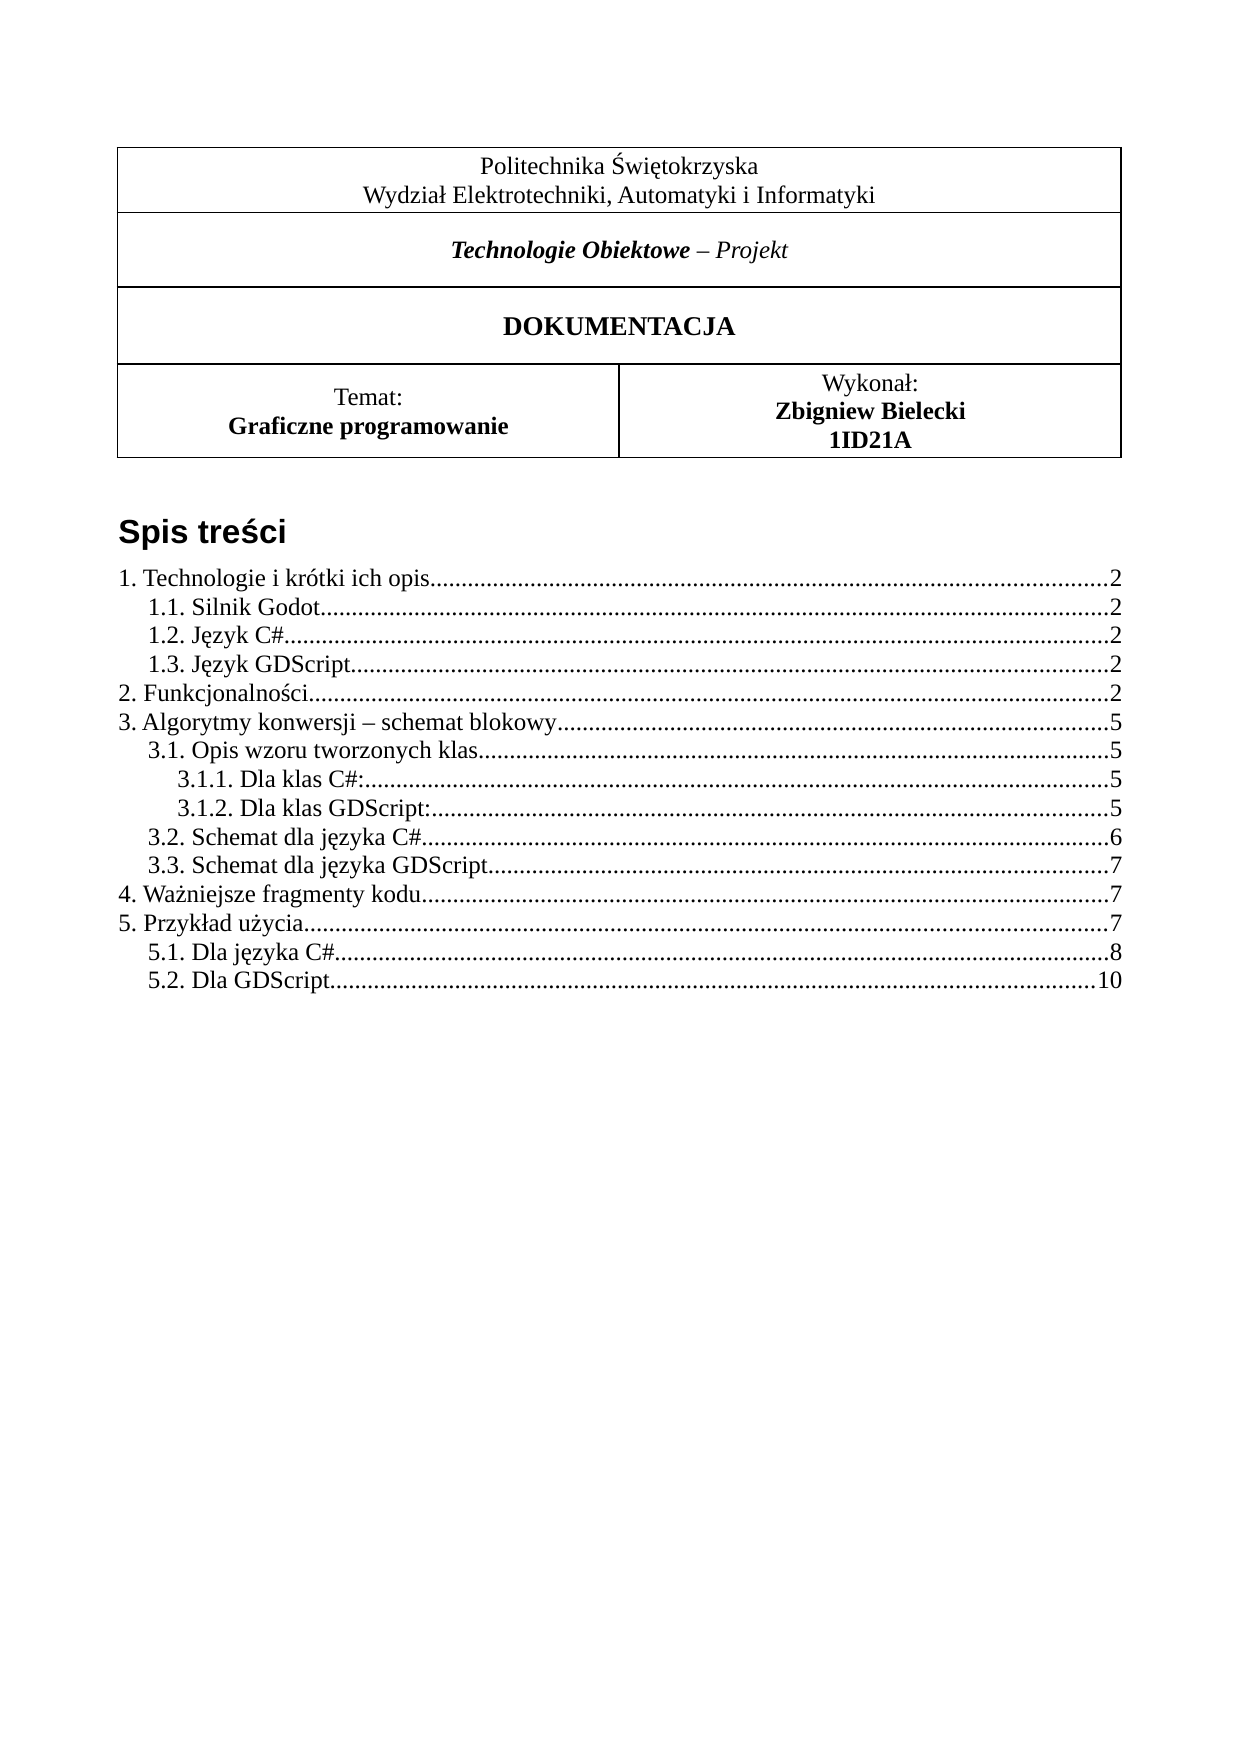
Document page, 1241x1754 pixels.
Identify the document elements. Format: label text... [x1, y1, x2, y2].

text 3.1.2. Dla klas GDScript: 5 [177, 793, 1122, 822]
text 4. Ważniejsze fragmenty kodu 7 [118, 879, 1122, 908]
text 3.1. Opis wzoru tworzonych klas 5 [148, 736, 1122, 764]
text 3. Algorytmy konwersji – schemat blokowy 5 [118, 707, 1122, 736]
text 2. Funkcjonalności 2 [118, 678, 1122, 707]
table_cell Temat: Graficzne programowanie [118, 365, 618, 457]
table_header Politechnika Świętokrzyska Wydział Elektrotechniki, Automatyki i Informatyki [118, 148, 1120, 212]
text 1.2. Język C# 2 [148, 621, 1122, 649]
text 1.1. Silnik Godot 2 [148, 592, 1122, 621]
text 5.2. Dla GDScript 10 [148, 966, 1122, 994]
text 3.2. Schemat dla języka C# 6 [148, 822, 1122, 851]
text 1.3. Język GDScript 2 [148, 649, 1122, 678]
table_cell Wykonał: Zbigniew Bielecki 1ID21A [620, 365, 1120, 457]
subtitle Spis treści [118, 512, 1122, 551]
table_cell Technologie Obiektowe – Projekt [118, 213, 1120, 286]
text 3.3. Schemat dla języka GDScript 7 [148, 851, 1122, 879]
text 1. Technologie i krótki ich opis 2 [118, 563, 1122, 592]
text 3.1.1. Dla klas C#: 5 [177, 764, 1122, 793]
text 5.1. Dla języka C# 8 [148, 937, 1122, 966]
text 5. Przykład użycia 7 [118, 908, 1122, 937]
table_cell DOKUMENTACJA [118, 288, 1120, 363]
